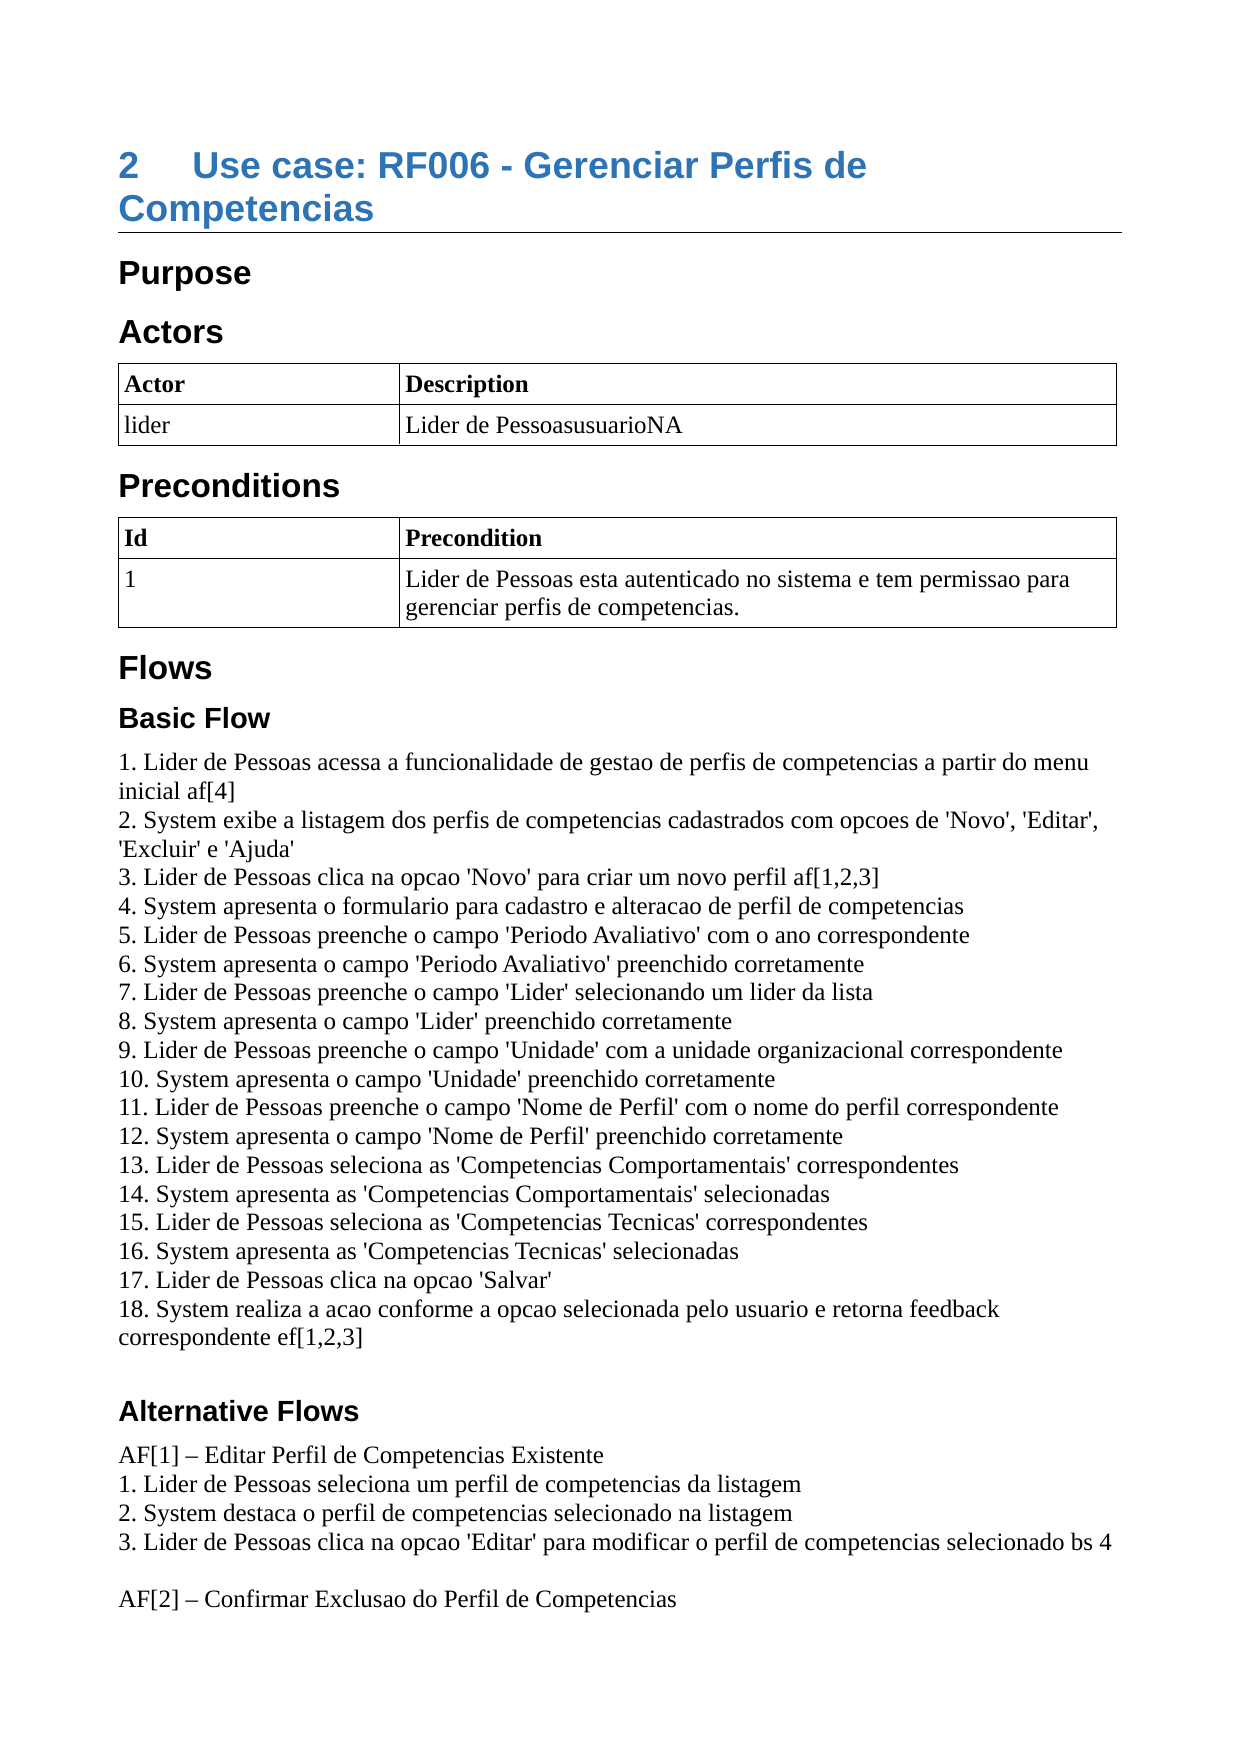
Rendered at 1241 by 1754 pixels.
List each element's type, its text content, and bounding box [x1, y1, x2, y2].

text 11. Lider de Pessoas preenche o campo 'Nome de Perfil' com o nome do perfil correspondente [118, 1092, 1122, 1121]
text 17. Lider de Pessoas clica na opcao 'Salvar' [118, 1265, 1122, 1294]
text 1. Lider de Pessoas seleciona um perfil de competencias da listagem [118, 1469, 1122, 1498]
text 3. Lider de Pessoas clica na opcao 'Novo' para criar um novo perfil af[1,2,3] [118, 862, 1122, 891]
text 13. Lider de Pessoas seleciona as 'Competencias Comportamentais' correspondentes [118, 1150, 1122, 1179]
subtitle Preconditions [118, 466, 1122, 504]
table_cell 1 [119, 559, 399, 627]
text 3. Lider de Pessoas clica na opcao 'Editar' para modificar o perfil de competencias selecionado bs 4 [118, 1527, 1122, 1556]
text 7. Lider de Pessoas preenche o campo 'Lider' selecionando um lider da lista [118, 977, 1122, 1006]
text 8. System apresenta o campo 'Lider' preenchido corretamente [118, 1006, 1122, 1035]
text 4. System apresenta o formulario para cadastro e alteracao de perfil de competencias [118, 891, 1122, 920]
text 15. Lider de Pessoas seleciona as 'Competencias Tecnicas' correspondentes [118, 1207, 1122, 1236]
text AF[2] – Confirmar Exclusao do Perfil de Competencias [118, 1584, 1122, 1613]
table_header Description [400, 364, 1116, 404]
text 1. Lider de Pessoas acessa a funcionalidade de gestao de perfis de competencias a partir do menu inicial af[4] [118, 747, 1122, 805]
text AF[1] – Editar Perfil de Competencias Existente [118, 1441, 1122, 1469]
table_header Id [119, 518, 399, 557]
text 2. System exibe a listagem dos perfis de competencias cadastrados com opcoes de 'Novo', 'Editar', 'Excluir' e 'Ajuda' [118, 805, 1122, 862]
subtitle Actors [118, 312, 1122, 351]
table_header Actor [119, 364, 399, 404]
subtitle Use case: RF006 - Gerenciar Perfis de Competencias [118, 143, 1122, 232]
text 9. Lider de Pessoas preenche o campo 'Unidade' com a unidade organizacional correspondente [118, 1035, 1122, 1064]
table_cell Lider de PessoasusuarioNA [400, 405, 1116, 444]
text 14. System apresenta as 'Competencias Comportamentais' selecionadas [118, 1179, 1122, 1207]
subtitle Purpose [118, 253, 1122, 291]
text 18. System realiza a acao conforme a opcao selecionada pelo usuario e retorna feedback correspondente ef[1,2,3] [118, 1294, 1122, 1351]
text 10. System apresenta o campo 'Unidade' preenchido corretamente [118, 1064, 1122, 1092]
subtitle Alternative Flows [118, 1394, 1122, 1428]
text 12. System apresenta o campo 'Nome de Perfil' preenchido corretamente [118, 1121, 1122, 1150]
subtitle Basic Flow [118, 701, 1122, 735]
subtitle Flows [118, 648, 1122, 687]
text 16. System apresenta as 'Competencias Tecnicas' selecionadas [118, 1236, 1122, 1265]
table_cell Lider de Pessoas esta autenticado no sistema e tem permissao para gerenciar perfis de competencias. [400, 559, 1116, 627]
table_header Precondition [400, 518, 1116, 557]
text 2. System destaca o perfil de competencias selecionado na listagem [118, 1498, 1122, 1527]
table_cell lider [119, 405, 399, 444]
text 6. System apresenta o campo 'Periodo Avaliativo' preenchido corretamente [118, 949, 1122, 977]
text 5. Lider de Pessoas preenche o campo 'Periodo Avaliativo' com o ano correspondente [118, 920, 1122, 949]
